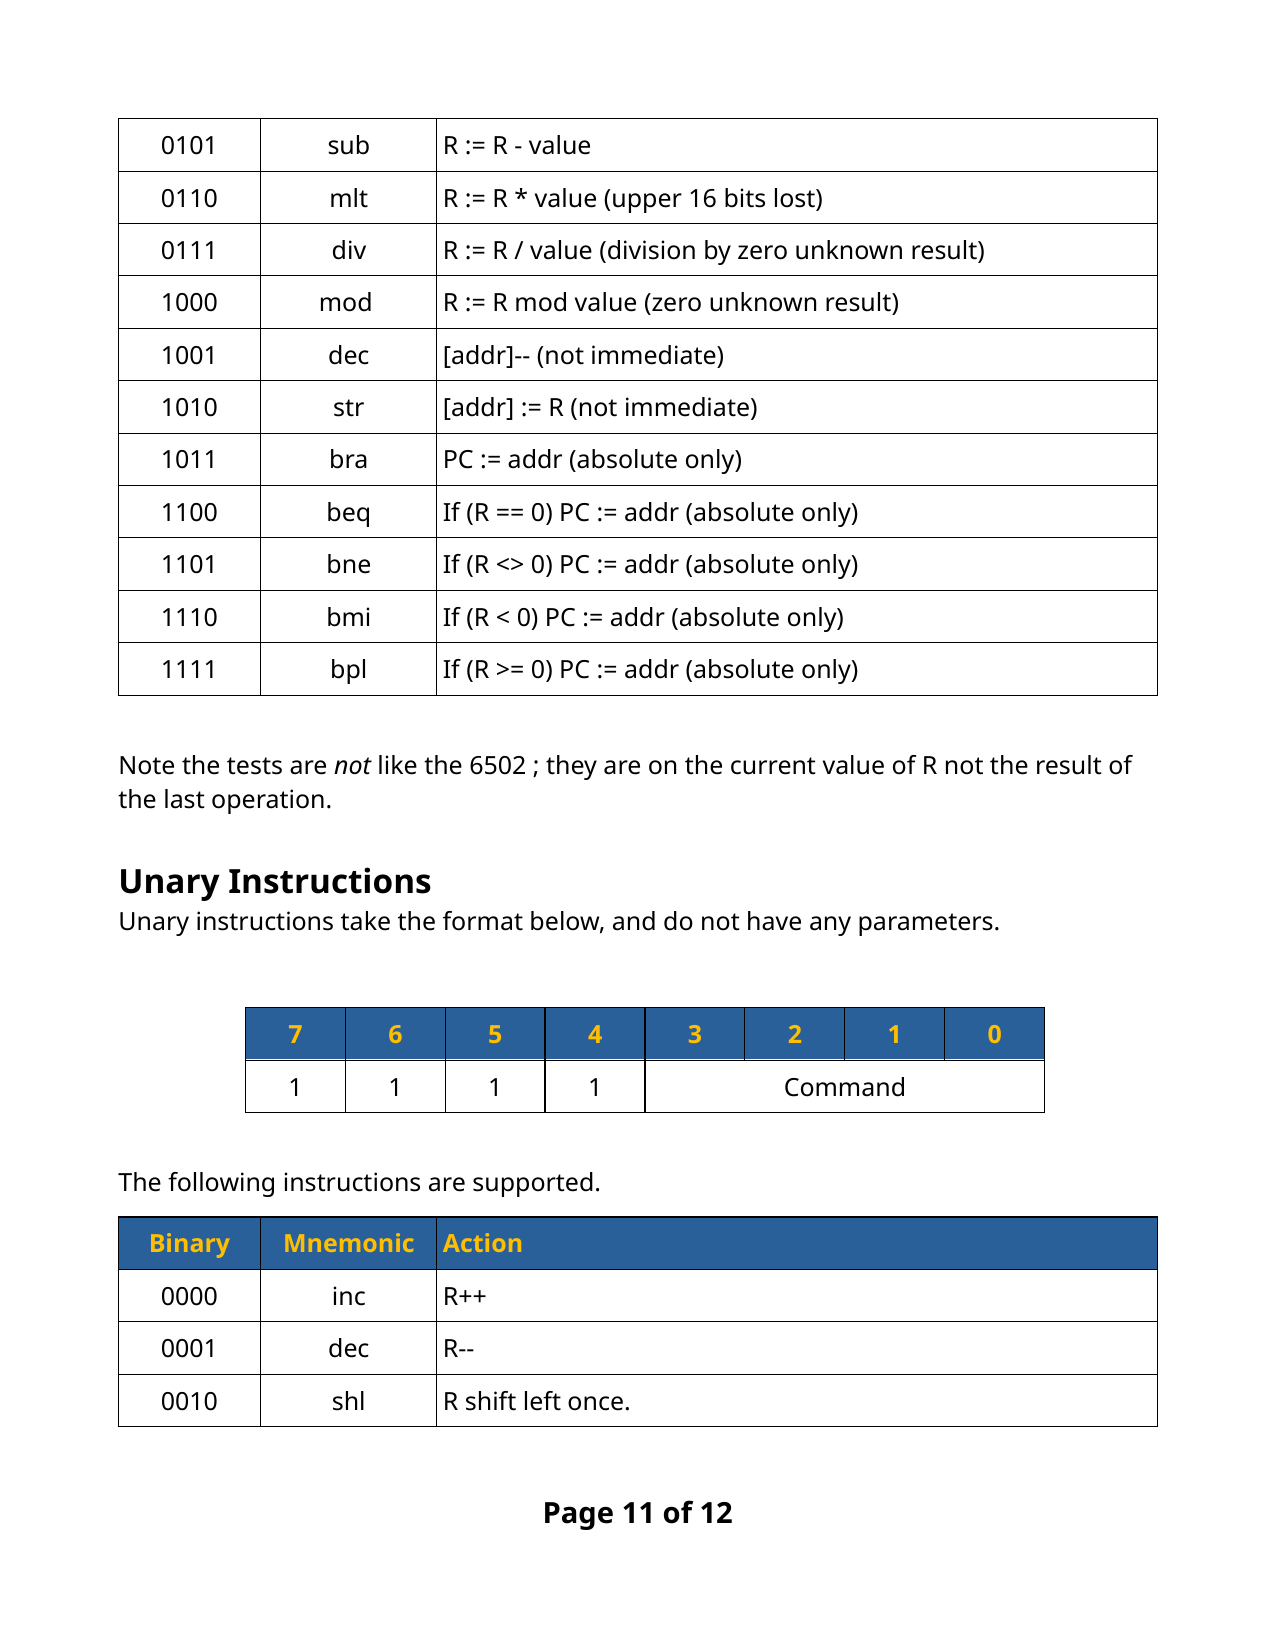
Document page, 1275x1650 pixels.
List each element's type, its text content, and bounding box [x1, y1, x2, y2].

subtitle Unary Instructions [118, 858, 1157, 903]
table_cell R := R / value (division by zero unknown result) [437, 224, 1157, 275]
table_cell 0010 [119, 1375, 260, 1426]
table_cell 0111 [119, 224, 260, 275]
table_header 5 [446, 1008, 544, 1059]
table_cell beq [261, 486, 436, 537]
table_cell 1110 [119, 591, 260, 642]
table_cell 1 [546, 1061, 644, 1112]
table_cell inc [261, 1270, 436, 1321]
table_cell 0001 [119, 1322, 260, 1374]
table_header 4 [546, 1008, 644, 1059]
table_cell 1011 [119, 434, 260, 485]
table_cell mod [261, 276, 436, 328]
table_header 7 [246, 1008, 345, 1059]
table_cell If (R == 0) PC := addr (absolute only) [437, 486, 1157, 537]
table_cell R := R * value (upper 16 bits lost) [437, 172, 1157, 223]
table_cell PC := addr (absolute only) [437, 434, 1157, 485]
table_cell If (R >= 0) PC := addr (absolute only) [437, 643, 1157, 694]
table_cell 0110 [119, 172, 260, 223]
table_cell str [261, 381, 436, 432]
table_cell bra [261, 434, 436, 485]
table_cell 1010 [119, 381, 260, 432]
table_header 6 [346, 1008, 445, 1059]
table_cell 1 [246, 1061, 345, 1112]
table_cell sub [261, 119, 436, 171]
table_cell 1 [446, 1061, 544, 1112]
table_header Mnemonic [261, 1218, 436, 1269]
table_cell R shift left once. [437, 1375, 1157, 1426]
text The following instructions are supported. [118, 1165, 1157, 1199]
table_header Action [437, 1218, 1157, 1269]
table_cell If (R <> 0) PC := addr (absolute only) [437, 538, 1157, 590]
table_header Binary [119, 1218, 260, 1269]
table_cell If (R < 0) PC := addr (absolute only) [437, 591, 1157, 642]
table_cell 1 [346, 1061, 445, 1112]
text Unary instructions take the format below, and do not have any parameters. [118, 903, 1157, 938]
table_cell mlt [261, 172, 436, 223]
table_cell bmi [261, 591, 436, 642]
text Note the tests are not like the 6502 ; they are on the current value of R not the result of the last operation. [118, 747, 1157, 815]
table_cell bne [261, 538, 436, 590]
table_cell R := R mod value (zero unknown result) [437, 276, 1157, 328]
table_cell bpl [261, 643, 436, 694]
table_header 2 [745, 1008, 844, 1059]
table_header 3 [646, 1008, 744, 1059]
table_cell 1001 [119, 329, 260, 380]
table_cell 1000 [119, 276, 260, 328]
table_cell [addr] := R (not immediate) [437, 381, 1157, 432]
table_cell 0101 [119, 119, 260, 171]
table_cell R := R - value [437, 119, 1157, 171]
table_header 1 [845, 1008, 944, 1059]
table_cell R-- [437, 1322, 1157, 1374]
table_cell dec [261, 329, 436, 380]
table_cell shl [261, 1375, 436, 1426]
table_cell dec [261, 1322, 436, 1374]
table_cell div [261, 224, 436, 275]
table_cell Command [646, 1061, 1044, 1112]
table_cell 1101 [119, 538, 260, 590]
table_cell 0000 [119, 1270, 260, 1321]
table_cell R++ [437, 1270, 1157, 1321]
table_header 0 [945, 1008, 1044, 1059]
table_cell [addr]-- (not immediate) [437, 329, 1157, 380]
table_cell 1111 [119, 643, 260, 694]
table_cell 1100 [119, 486, 260, 537]
